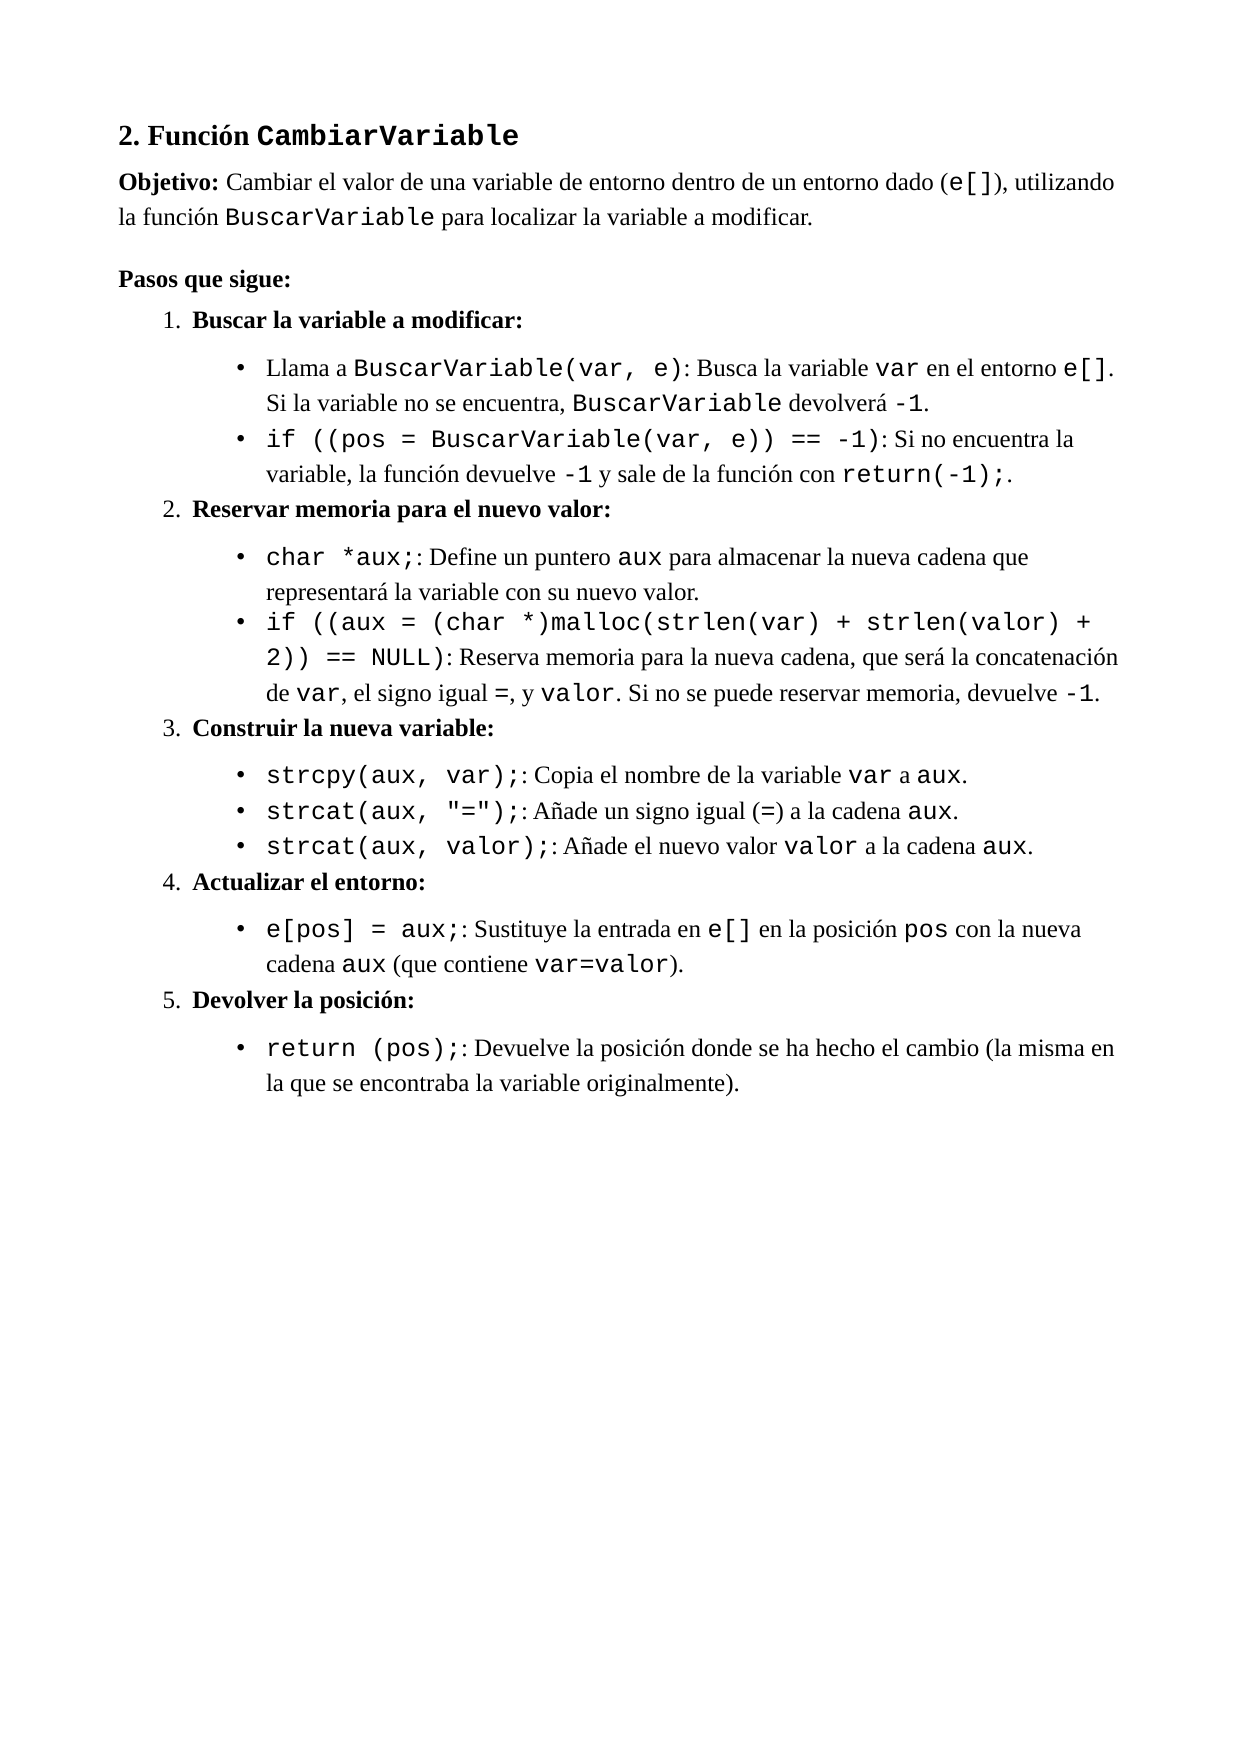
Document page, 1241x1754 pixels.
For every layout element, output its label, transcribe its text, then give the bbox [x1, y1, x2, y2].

list return (pos);: Devuelve la posición donde se ha hecho el cambio (la misma en la que se encontraba la variable originalmente). [236, 1033, 1122, 1096]
subtitle Pasos que sigue: [118, 264, 1122, 293]
list strcat(aux, "=");: Añade un signo igual (=) a la cadena aux. [236, 796, 1122, 827]
list Devolver la posición: [162, 985, 1122, 1014]
list Actualizar el entorno: [162, 867, 1122, 896]
list Reservar memoria para el nuevo valor: [162, 494, 1122, 523]
list Construir la nueva variable: [162, 713, 1122, 742]
list if ((pos = BuscarVariable(var, e)) == -1): Si no encuentra la variable, la función devuelve -1 y sale de la función con return(-1);. [236, 424, 1122, 489]
list Buscar la variable a modificar: [162, 306, 1122, 334]
list strcat(aux, valor);: Añade el nuevo valor valor a la cadena aux. [236, 831, 1122, 862]
list e[pos] = aux;: Sustituye la entrada en e[] en la posición pos con la nueva cadena aux (que contiene var=valor). [236, 914, 1122, 980]
subtitle 2. Función CambiarVariable [118, 118, 1122, 154]
list char *aux;: Define un puntero aux para almacenar la nueva cadena que representará la variable con su nuevo valor. [236, 542, 1122, 606]
list Llama a BuscarVariable(var, e): Busca la variable var en el entorno e[]. Si la variable no se encuentra, BuscarVariable devolverá -1. [236, 353, 1122, 419]
text Objetivo: Cambiar el valor de una variable de entorno dentro de un entorno dado (e[]), utilizando la función BuscarVariable para localizar la variable a modificar. [118, 167, 1122, 233]
list strcpy(aux, var);: Copia el nombre de la variable var a aux. [236, 761, 1122, 791]
list if ((aux = (char *)malloc(strlen(var) + strlen(valor) + 2)) == NULL): Reserva memoria para la nueva cadena, que será la concatenación de var, el signo igual =, y valor. Si no se puede reservar memoria, devuelve -1. [236, 610, 1122, 708]
